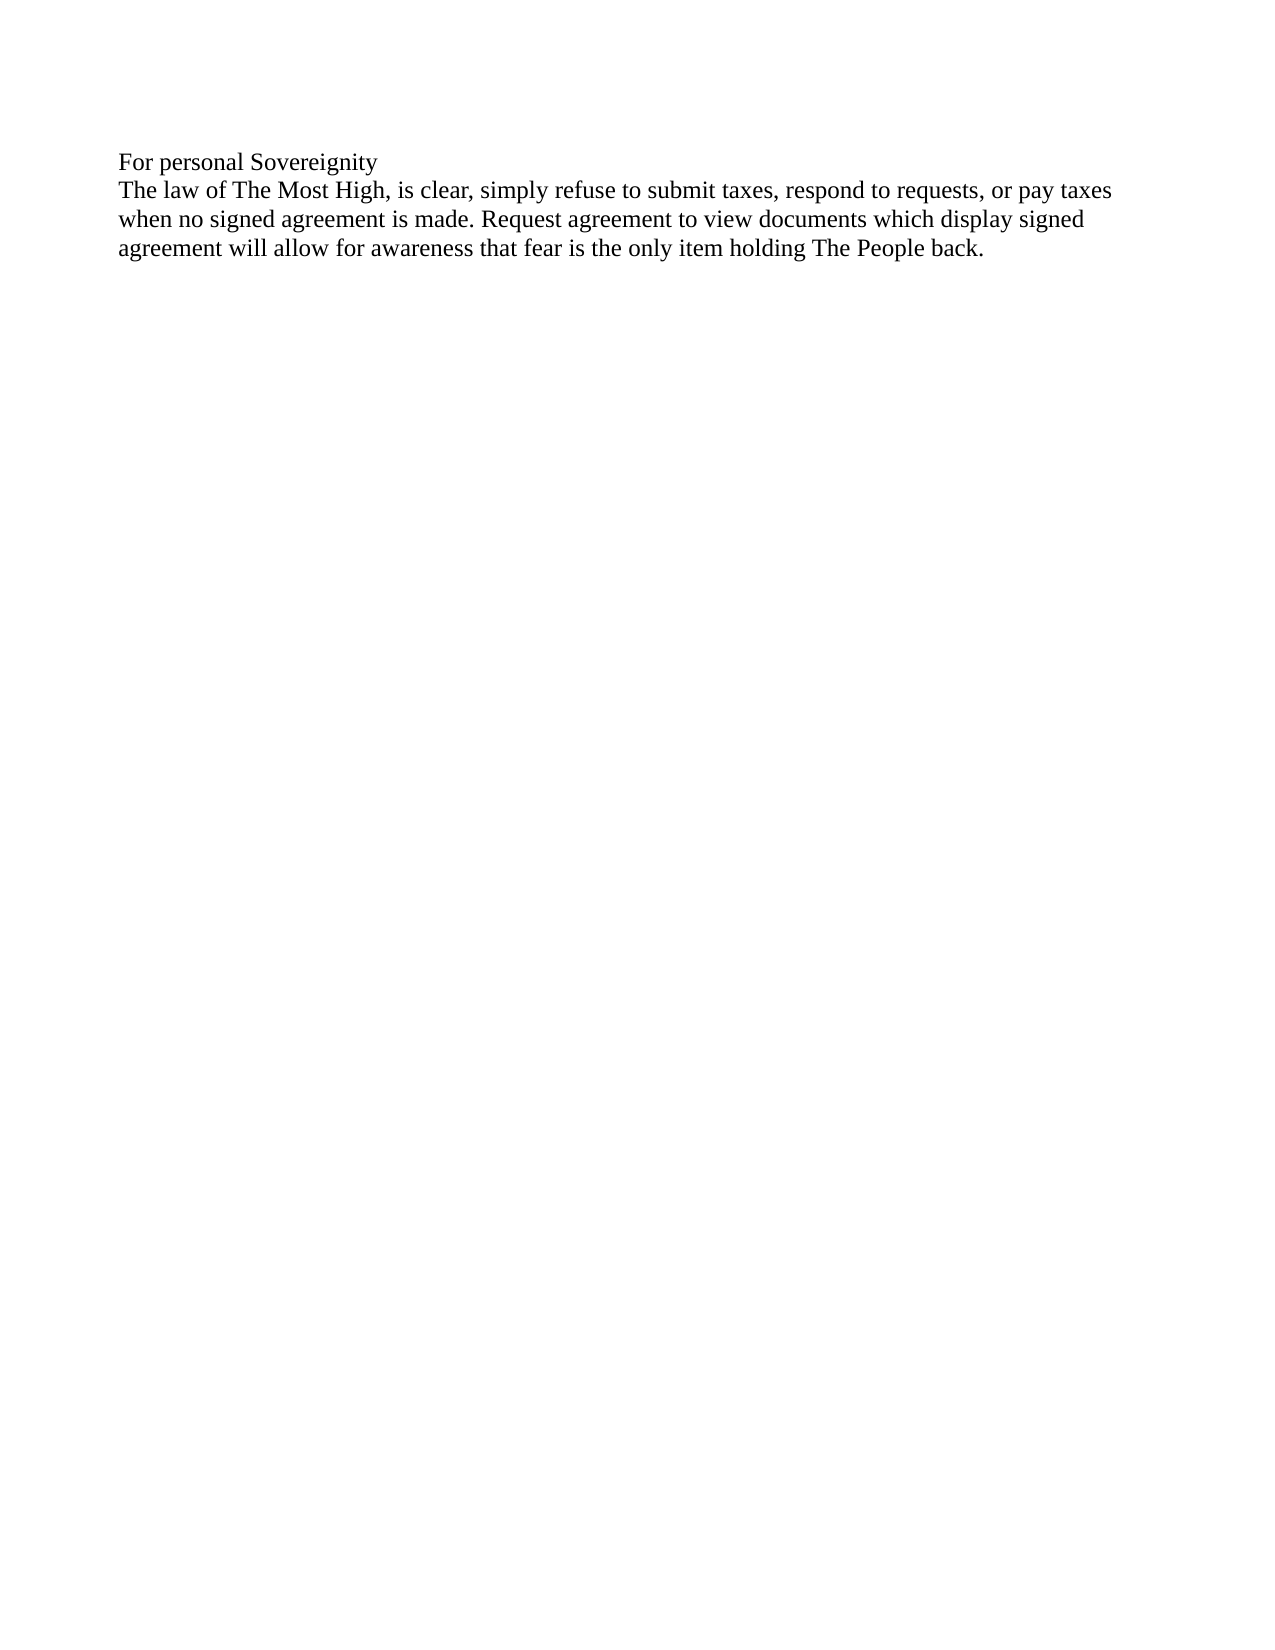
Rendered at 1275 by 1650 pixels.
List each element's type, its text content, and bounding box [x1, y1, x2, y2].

text For personal Sovereignity [118, 147, 1157, 176]
text The law of The Most High, is clear, simply refuse to submit taxes, respond to requests, or pay taxes when no signed agreement is made. Request agreement to view documents which display signed agreement will allow for awareness that fear is the only item holding The People back. [118, 176, 1157, 262]
